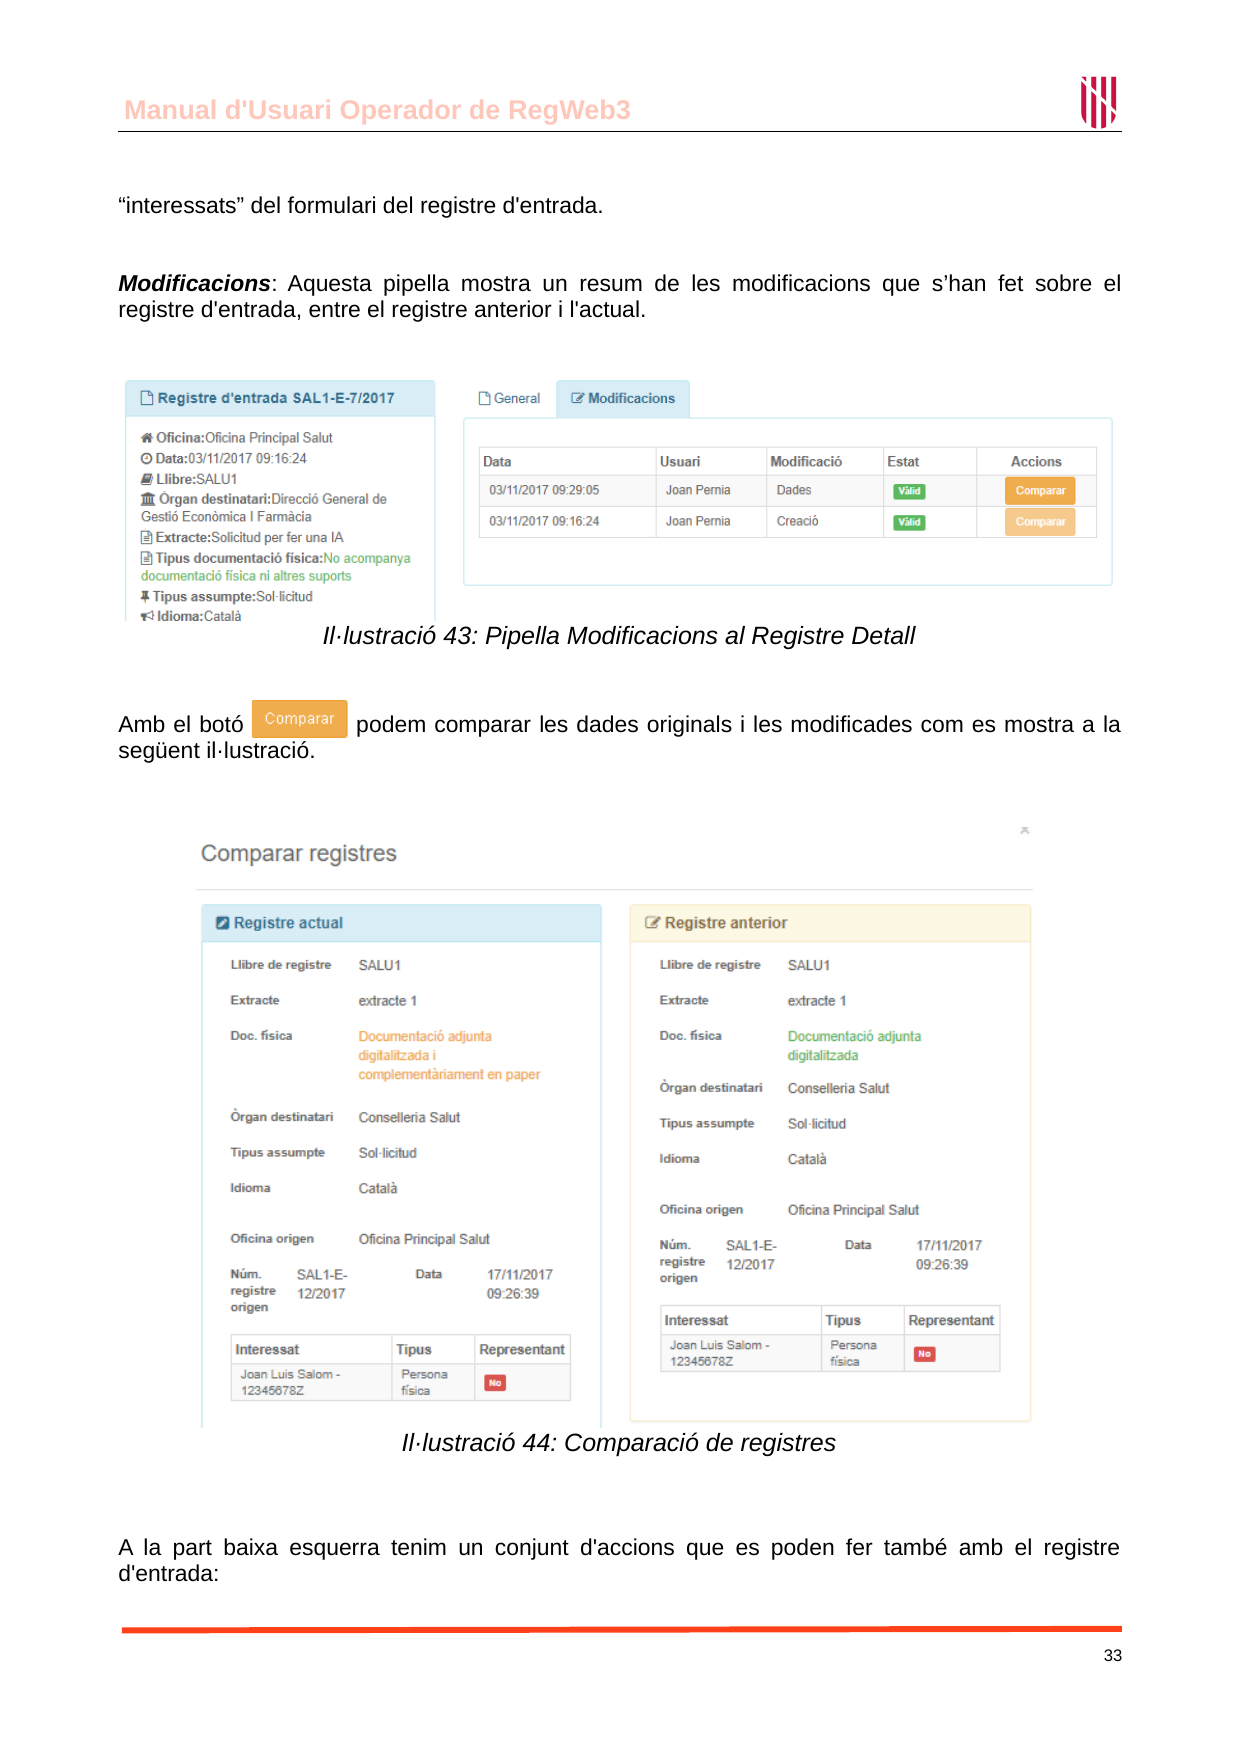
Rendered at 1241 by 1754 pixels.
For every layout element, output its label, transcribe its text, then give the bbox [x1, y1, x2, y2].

text Il·lustració 44: Comparació de registres [118, 1428, 1122, 1457]
text Il·lustració 43: Pipella Modificacions al Registre Detall [118, 621, 1122, 649]
picture [195, 827, 1034, 1428]
text A la part baixa esquerra tenim un conjunt d'accions que es poden fer també amb el registre d'entrada: [118, 1533, 1122, 1586]
text Modificacions: Aquesta pipella mostra un resum de les modificacions que s’han fet sobre el registre d'entrada, entre el registre anterior i l'actual. [118, 270, 1122, 322]
text Amb el botó podem comparar les dades originals i les modificades com es mostra a la següent il·lustració. [118, 701, 1122, 764]
picture [251, 700, 349, 738]
picture [118, 373, 1123, 621]
picture [1078, 74, 1119, 130]
text “interessats” del formulari del registre d'entrada. [118, 192, 1122, 218]
